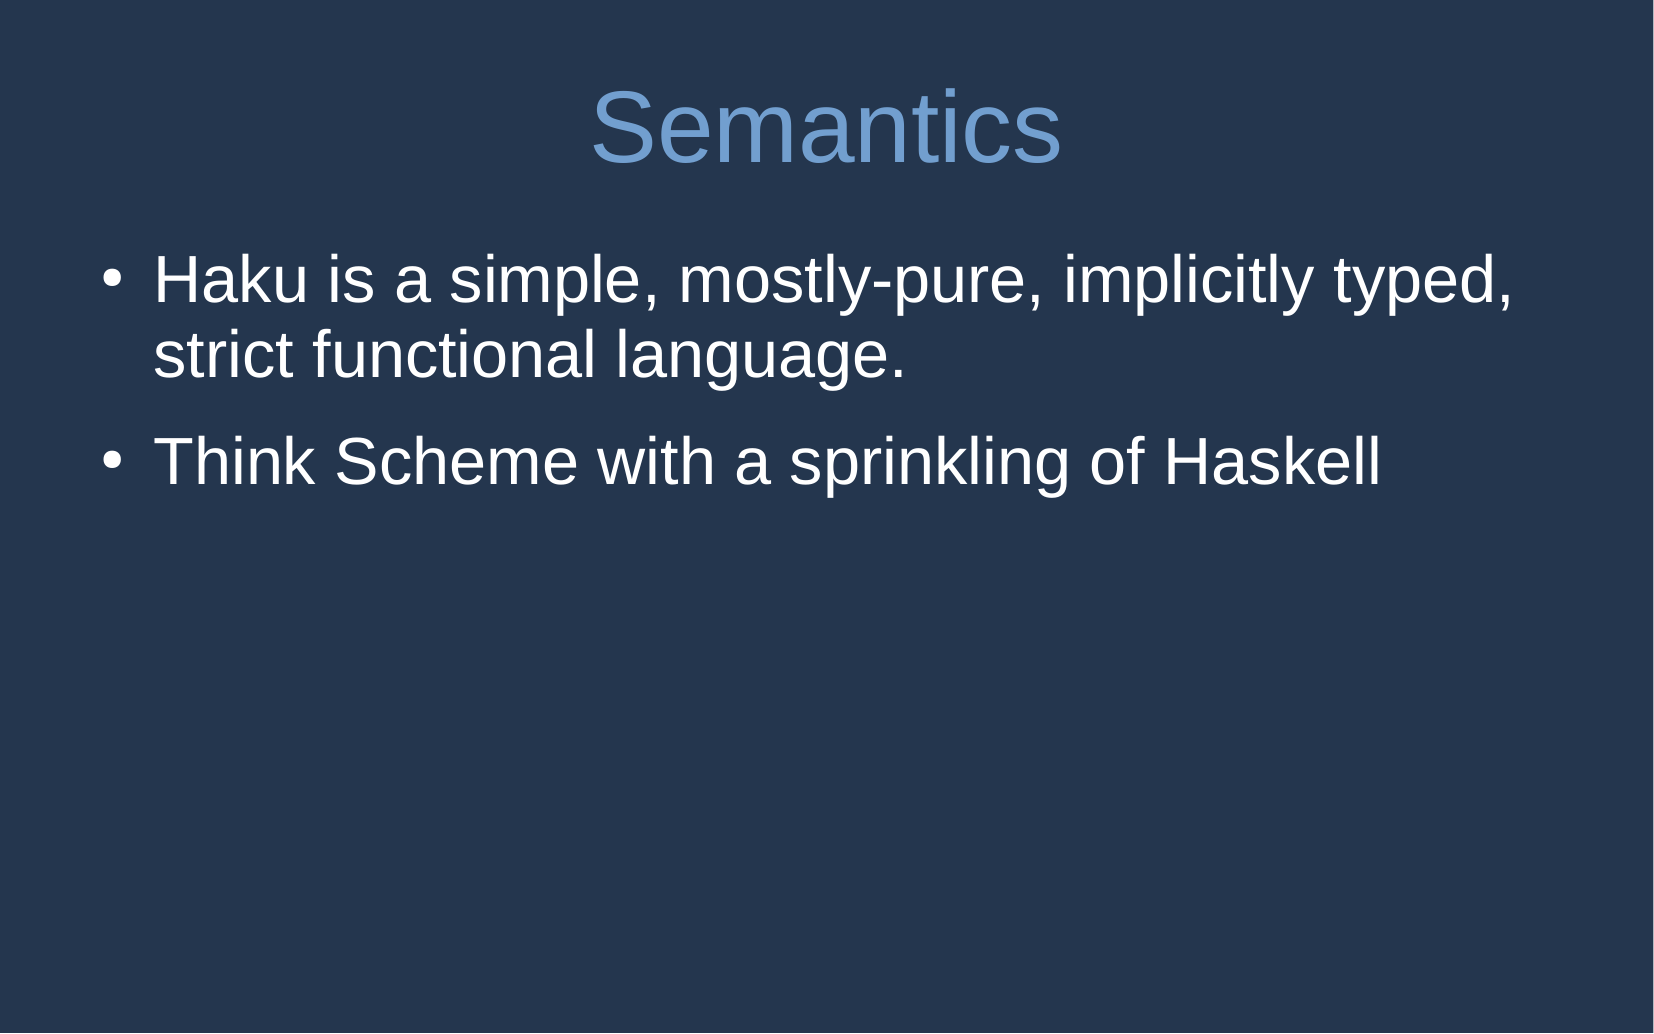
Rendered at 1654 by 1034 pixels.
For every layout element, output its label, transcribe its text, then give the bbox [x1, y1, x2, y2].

list Haku is a simple, mostly-pure, implicitly typed, strict functional language. Think Scheme with a sprinkling of Haskell [82, 241, 1571, 842]
title Semantics [82, 41, 1571, 214]
